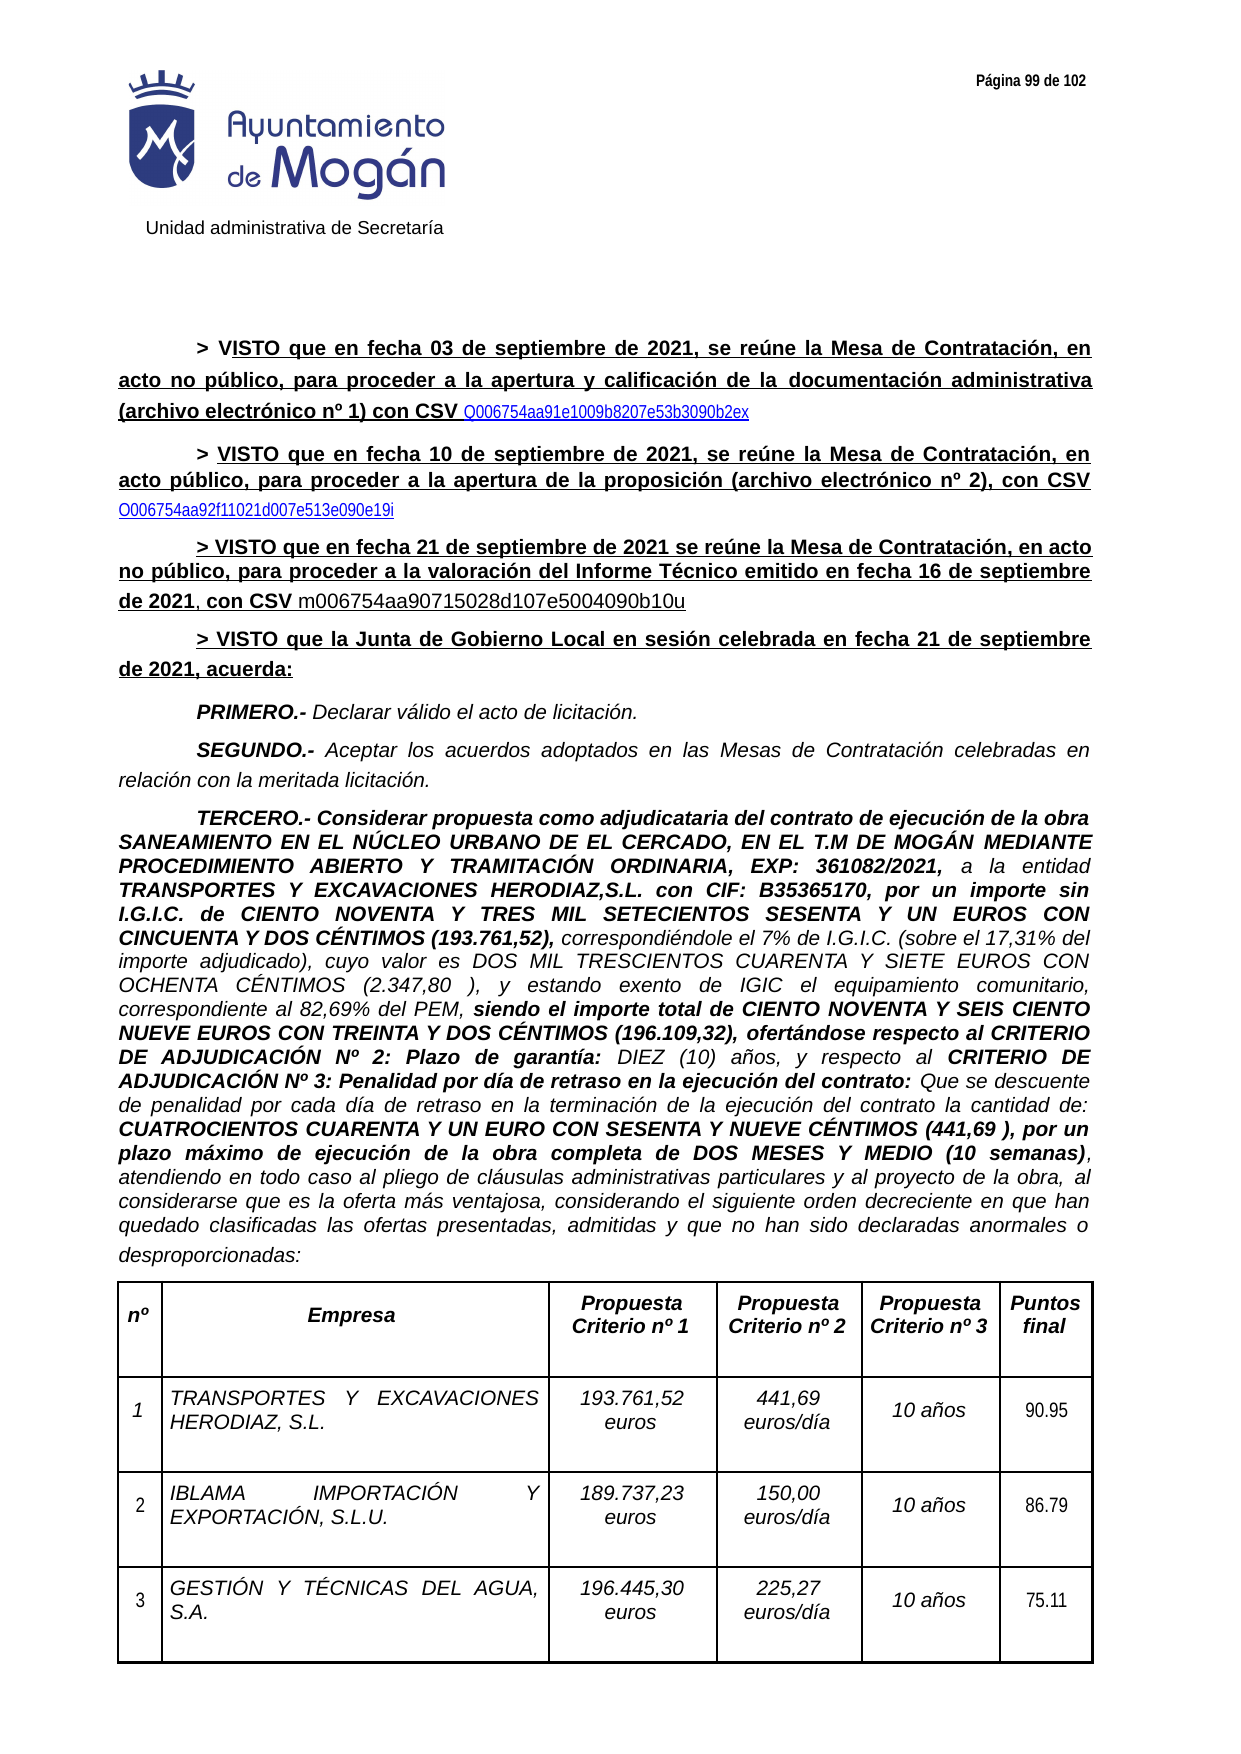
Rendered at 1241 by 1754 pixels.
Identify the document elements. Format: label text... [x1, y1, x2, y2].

table_cell 3 [119, 1568, 161, 1661]
table_cell 193.761,52 euros [550, 1378, 716, 1471]
text > VISTO que en fecha 03 de septiembre de 2021, se reúne la Mesa de Contratación, en acto no público, para proceder a la apertura y calificación de la documentación administrativa [118, 331, 1092, 388]
table_header Puntos final [1001, 1283, 1091, 1376]
text > VISTO que en fecha 10 de septiembre de 2021, se reúne la Mesa de Contratación, en acto público, para proceder a la apertura de la proposición (archivo electrónico nº 2), con CSV O006754aa92f11021d007e513e090e19i [118, 436, 1092, 523]
picture [128, 70, 445, 206]
text PRIMERO.- Declarar válido el acto de licitación. [118, 694, 1092, 726]
table_cell 225,27 euros/día [718, 1568, 861, 1661]
text > VISTO que en fecha 21 de septiembre de 2021 se reúne la Mesa de Contratación, en acto no público, para proceder a la valoración del Informe Técnico emitido en fecha 16 de septiembre [118, 535, 1092, 580]
text > VISTO que la Junta de Gobierno Local en sesión celebrada en fecha 21 de septiembre de 2021, acuerda: [118, 627, 1092, 682]
table_cell 10 años [863, 1378, 999, 1471]
text (archivo electrónico nº 1) con CSV Q006754aa91e1009b8207e53b3090b2ex [118, 389, 1092, 424]
table_header Propuesta Criterio nº 1 [550, 1283, 716, 1376]
table_cell TRANSPORTES Y EXCAVACIONES HERODIAZ, S.L. [163, 1378, 548, 1471]
table_header nº [119, 1283, 161, 1376]
table_cell 86,79 [1001, 1473, 1091, 1566]
table_cell IBLAMA IMPORTACIÓN Y EXPORTACIÓN, S.L.U. [163, 1473, 548, 1566]
table_header Propuesta Criterio nº 2 [718, 1283, 861, 1376]
table_cell 196.445,30 euros [550, 1568, 716, 1661]
text de 2021, con CSV m006754aa90715028d107e5004090b10u [118, 581, 1092, 614]
table_header Empresa [163, 1283, 548, 1376]
table_cell 189.737,23 euros [550, 1473, 716, 1566]
table_cell 441,69 euros/día [718, 1378, 861, 1471]
table_cell 150,00 euros/día [718, 1473, 861, 1566]
table_cell 75,11 [1001, 1568, 1091, 1661]
table_cell 1 [119, 1378, 161, 1471]
table_cell 90,95 [1001, 1378, 1091, 1471]
table_cell 2 [119, 1473, 161, 1566]
table_cell 10 años [863, 1473, 999, 1566]
table_cell 10 años [863, 1568, 999, 1661]
table_cell GESTIÓN Y TÉCNICAS DEL AGUA, S.A. [163, 1568, 548, 1661]
text SEGUNDO.- Aceptar los acuerdos adoptados en las Mesas de Contratación celebradas en relación con la meritada licitación. [118, 738, 1092, 793]
table_header Propuesta Criterio nº 3 [863, 1283, 999, 1376]
text TERCERO.- Considerar propuesta como adjudicataria del contrato de ejecución de la obra SANEAMIENTO EN EL NÚCLEO URBANO DE EL CERCADO, EN EL T.M DE MOGÁN MEDIANTE PROCEDIMIENTO ABIERTO Y TRAMITACIÓN ORDINARIA, EXP: 361082/2021, a la entidad TRANSPORTES Y EXCAVACIONES HERODIAZ,S.L. con CIF: B35365170, por un importe sin I.G.I.C. de CIENTO NOVENTA Y TRES MIL SETECIENTOS SESENTA Y UN EUROS CON CINCUENTA Y DOS CÉNTIMOS (193.761,52), correspondiéndole el 7% de I.G.I.C. (sobre el 17,31% del importe adjudicado), cuyo valor es DOS MIL TRESCIENTOS CUARENTA Y SIETE EUROS CON OCHENTA CÉNTIMOS (2.347,80 ), y estando exento de IGIC el equipamiento comunitario, correspondiente al 82,69% del PEM, siendo el importe total de CIENTO NOVENTA Y SEIS CIENTO NUEVE EUROS CON TREINTA Y DOS CÉNTIMOS (196.109,32), ofertándose respecto al CRITERIO DE ADJUDICACIÓN Nº 2: Plazo de garantía: DIEZ (10) años, y respecto al CRITERIO DE ADJUDICACIÓN Nº 3: Penalidad por día de retraso en la ejecución del contrato: Que se descuente de penalidad por cada día de retraso en la terminación de la ejecución del contrato la cantidad de: CUATROCIENTOS CUARENTA Y UN EURO CON SESENTA Y NUEVE CÉNTIMOS (441,69 ), por un plazo máximo de ejecución de la obra completa de DOS MESES Y MEDIO (10 semanas), atendiendo en todo caso al pliego de cláusulas administrativas particulares y al proyecto de la obra, al considerarse que es la oferta más ventajosa, considerando el siguiente orden decreciente en que han quedado clasificadas las ofertas presentadas, admitidas y que no han sido declaradas anormales o desproporcionadas: [118, 806, 1092, 1268]
